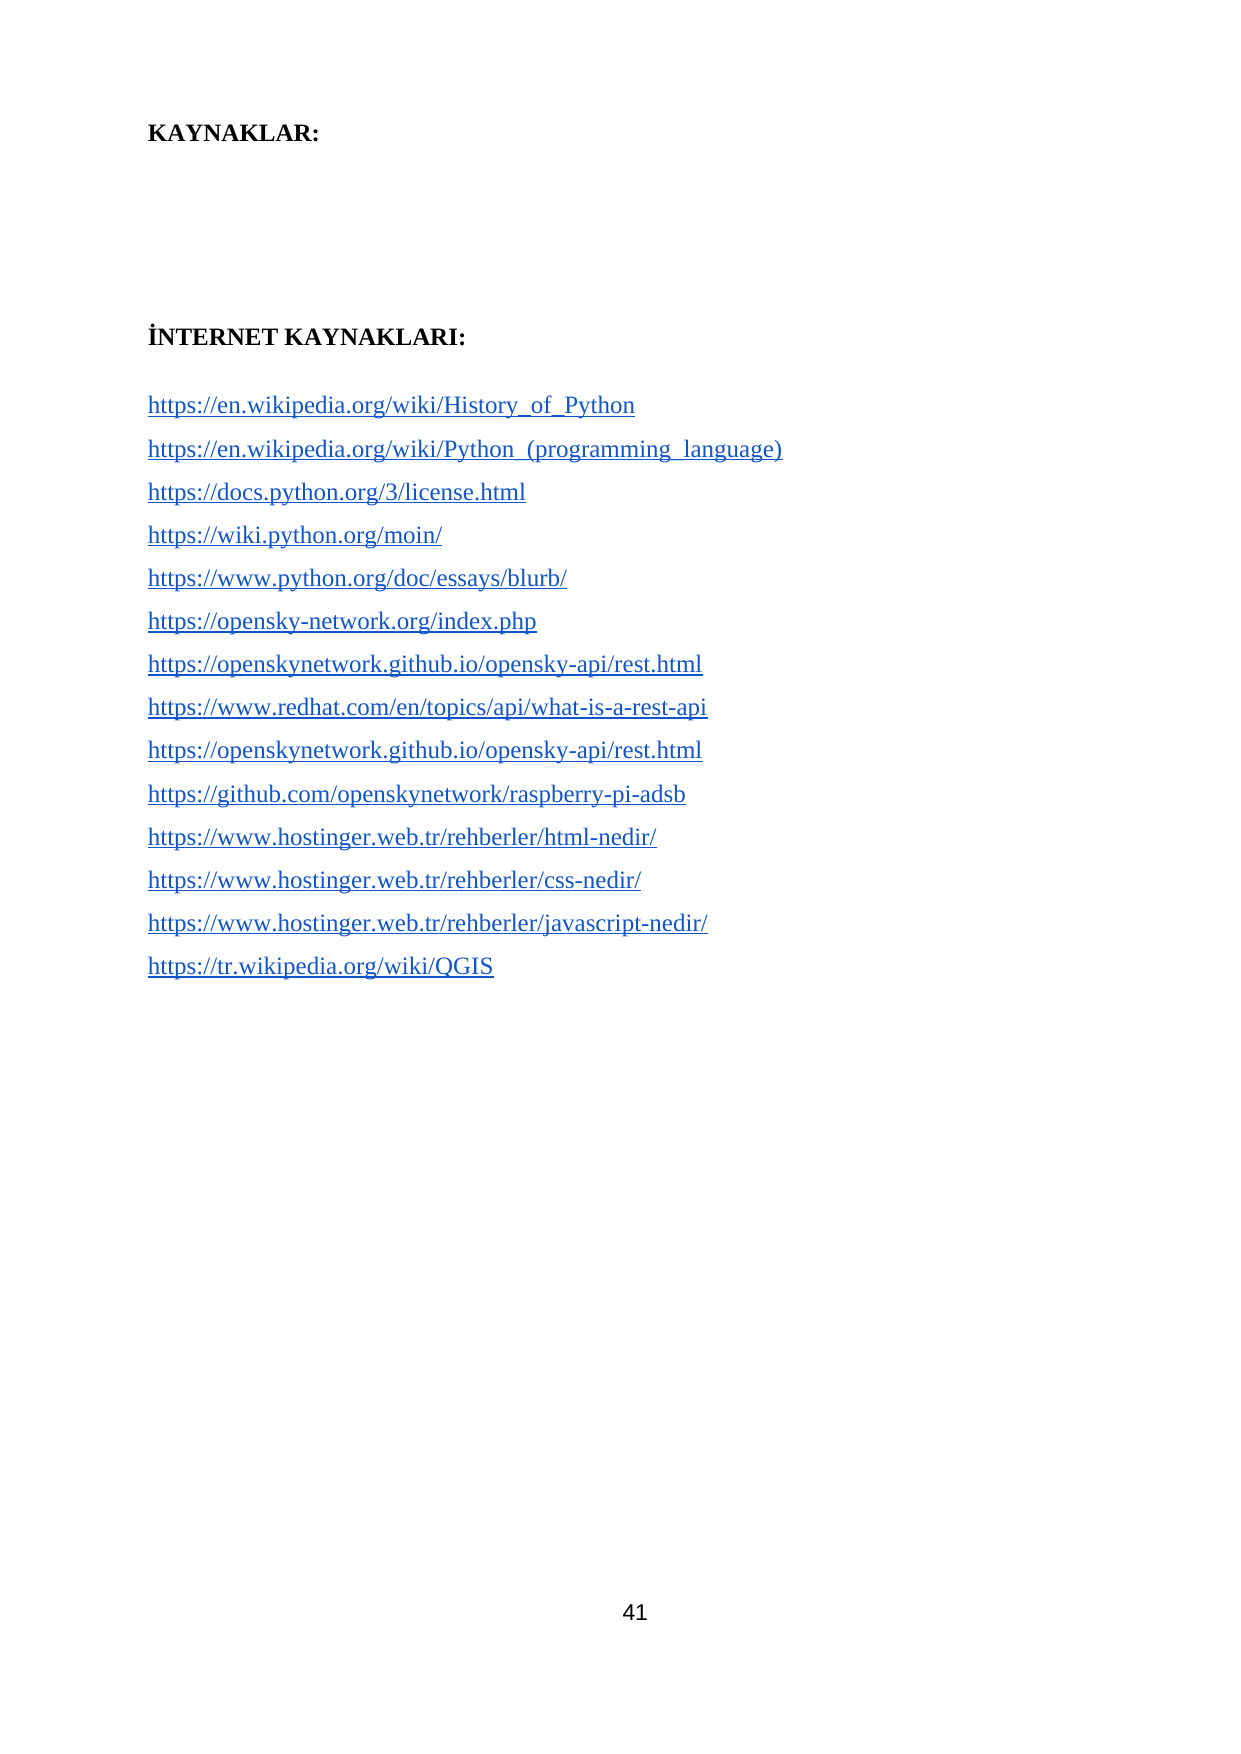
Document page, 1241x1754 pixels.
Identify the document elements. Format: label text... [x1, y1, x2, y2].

text https://openskynetwork.github.io/opensky-api/rest.html [148, 736, 1122, 764]
text İNTERNET KAYNAKLARI: [148, 322, 1122, 351]
text https://www.redhat.com/en/topics/api/what-is-a-rest-api [148, 692, 1122, 721]
text https://www.hostinger.web.tr/rehberler/javascript-nedir/ [148, 908, 1122, 937]
text https://docs.python.org/3/license.html [148, 477, 1122, 506]
text KAYNAKLAR: [148, 118, 1122, 147]
text https://www.hostinger.web.tr/rehberler/html-nedir/ [148, 822, 1122, 851]
text https://opensky-network.org/index.php [148, 606, 1122, 635]
text https://www.hostinger.web.tr/rehberler/css-nedir/ [148, 865, 1122, 894]
text https://tr.wikipedia.org/wiki/QGIS [148, 951, 1122, 980]
text https://github.com/openskynetwork/raspberry-pi-adsb [148, 779, 1122, 807]
text https://www.python.org/doc/essays/blurb/ [148, 563, 1122, 592]
text https://wiki.python.org/moin/ [148, 520, 1122, 549]
text https://openskynetwork.github.io/opensky-api/rest.html [148, 649, 1122, 678]
text https://en.wikipedia.org/wiki/History_of_Python [148, 391, 1122, 419]
text https://en.wikipedia.org/wiki/Python_(programming_language) [148, 434, 1122, 462]
